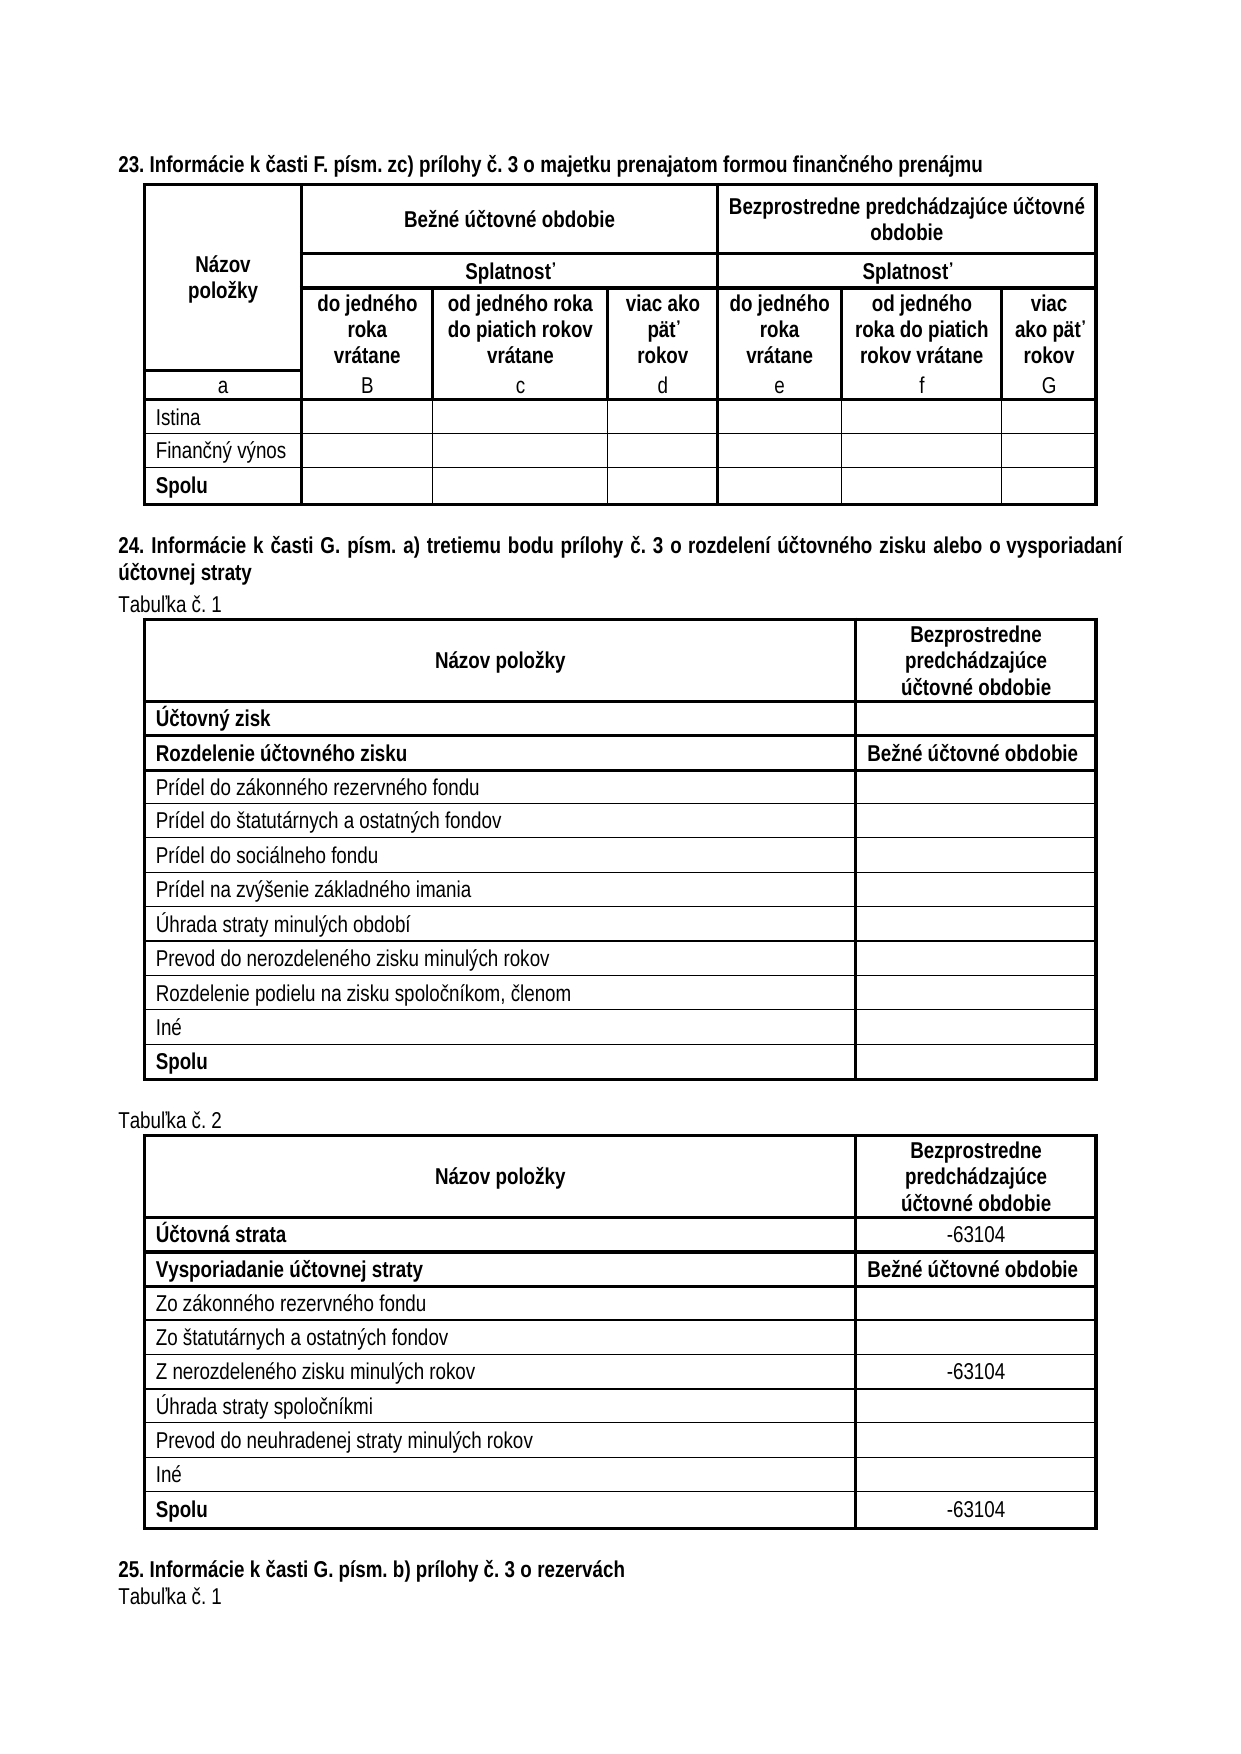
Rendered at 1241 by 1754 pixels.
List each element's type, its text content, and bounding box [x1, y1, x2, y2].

table_cell Splatnosť [303, 255, 716, 286]
table_cell Prevod do nerozdeleného zisku minulých rokov [146, 942, 854, 975]
table_cell [608, 434, 716, 467]
text Tabuľka č. 1 [118, 591, 1122, 618]
table_header Bezprostredne predchádzajúce účtovné obdobie [857, 621, 1094, 700]
table_cell [842, 401, 1001, 432]
text 25. Informácie k časti G. písm. b) prílohy č. 3 o rezervách [118, 1556, 1122, 1583]
table_cell [857, 1288, 1094, 1319]
table_cell -63104 [857, 1355, 1094, 1388]
table_cell [433, 468, 607, 503]
table_cell do jedného roka vrátane [303, 290, 431, 369]
table_cell [608, 468, 716, 503]
table_cell Rozdelenie podielu na zisku spoločníkom, členom [146, 976, 854, 1009]
table_cell [857, 1390, 1094, 1422]
table_cell [842, 468, 1001, 503]
table_cell Z nerozdeleného zisku minulých rokov [146, 1355, 854, 1388]
table_cell G [1003, 369, 1094, 398]
table_cell [857, 942, 1094, 975]
table_cell c [434, 369, 606, 398]
table_cell [719, 401, 841, 432]
table_cell Prídel na zvýšenie základného imania [146, 873, 854, 906]
table_cell -63104 [857, 1219, 1094, 1250]
table_cell [857, 976, 1094, 1009]
table_cell Iné [146, 1458, 854, 1491]
table_cell [1002, 468, 1094, 503]
table_cell [303, 401, 432, 432]
table_cell Splatnosť [719, 255, 1094, 286]
table_cell viac ako päť rokov [1003, 290, 1094, 369]
table_cell a [146, 372, 300, 398]
table_cell e [719, 369, 840, 398]
table_cell [857, 1321, 1094, 1353]
table_cell [1002, 401, 1094, 432]
table_cell Úhrada straty spoločníkmi [146, 1390, 854, 1422]
table_cell [433, 434, 607, 467]
table_cell [608, 401, 716, 432]
table_cell d [609, 369, 716, 398]
table_cell [857, 1010, 1094, 1043]
table_cell [857, 772, 1094, 803]
table_cell [857, 873, 1094, 906]
table_cell [857, 1423, 1094, 1457]
table_cell [857, 703, 1094, 734]
table_cell Iné [146, 1010, 854, 1043]
table_cell Zo štatutárnych a ostatných fondov [146, 1321, 854, 1353]
table_cell viac ako päť rokov [609, 290, 716, 369]
table_cell [719, 468, 841, 503]
table_header Názov položky [146, 1137, 854, 1216]
table_cell [303, 468, 432, 503]
table_cell [433, 401, 607, 432]
text 24. Informácie k časti G. písm. a) tretiemu bodu prílohy č. 3 o rozdelení účtovného zisku alebo o vysporiadaní účtovnej straty [118, 532, 1122, 585]
table_cell [842, 434, 1001, 467]
table_cell Prevod do neuhradenej straty minulých rokov [146, 1423, 854, 1457]
table_cell [857, 907, 1094, 940]
text Tabuľka č. 1 [118, 1583, 1122, 1609]
table_cell do jedného roka vrátane [719, 290, 840, 369]
table_cell Prídel do štatutárnych a ostatných fondov [146, 804, 854, 837]
table_cell [857, 838, 1094, 872]
text Tabuľka č. 2 [118, 1107, 1122, 1134]
table_cell B [303, 369, 431, 398]
table_cell Finančný výnos [146, 434, 300, 467]
table_cell Bežné účtovné obdobie [857, 1254, 1094, 1285]
table_cell Prídel do zákonného rezervného fondu [146, 772, 854, 803]
table_cell [719, 434, 841, 467]
table_cell od jedného roka do piatich rokov vrátane [434, 290, 606, 369]
table_cell Prídel do sociálneho fondu [146, 838, 854, 872]
table_cell Úhrada straty minulých období [146, 907, 854, 940]
table_cell [857, 804, 1094, 837]
table_header Názov položky [146, 186, 300, 369]
table_header Bezprostredne predchádzajúce účtovné obdobie [719, 186, 1094, 252]
text 23. Informácie k časti F. písm. zc) prílohy č. 3 o majetku prenajatom formou finančného prenájmu [118, 151, 1122, 177]
table_cell Zo zákonného rezervného fondu [146, 1288, 854, 1319]
table_header Bezprostredne predchádzajúce účtovné obdobie [857, 1137, 1094, 1216]
table_cell Bežné účtovné obdobie [857, 737, 1094, 768]
table_cell Spolu [146, 1492, 854, 1527]
table_cell Rozdelenie účtovného zisku [146, 737, 854, 768]
table_header Názov položky [146, 621, 854, 700]
table_cell -63104 [857, 1492, 1094, 1527]
table_cell Istina [146, 401, 300, 432]
table_cell [1002, 434, 1094, 467]
table_cell od jedného roka do piatich rokov vrátane [843, 290, 1000, 369]
table_cell Vysporiadanie účtovnej straty [146, 1254, 854, 1285]
table_cell [857, 1045, 1094, 1078]
table_cell Účtovný zisk [146, 703, 854, 734]
table_cell Spolu [146, 468, 300, 503]
table_cell Spolu [146, 1045, 854, 1078]
table_cell f [843, 369, 1000, 398]
table_cell Účtovná strata [146, 1219, 854, 1250]
table_cell [303, 434, 432, 467]
table_header Bežné účtovné obdobie [303, 186, 716, 252]
table_cell [857, 1458, 1094, 1491]
